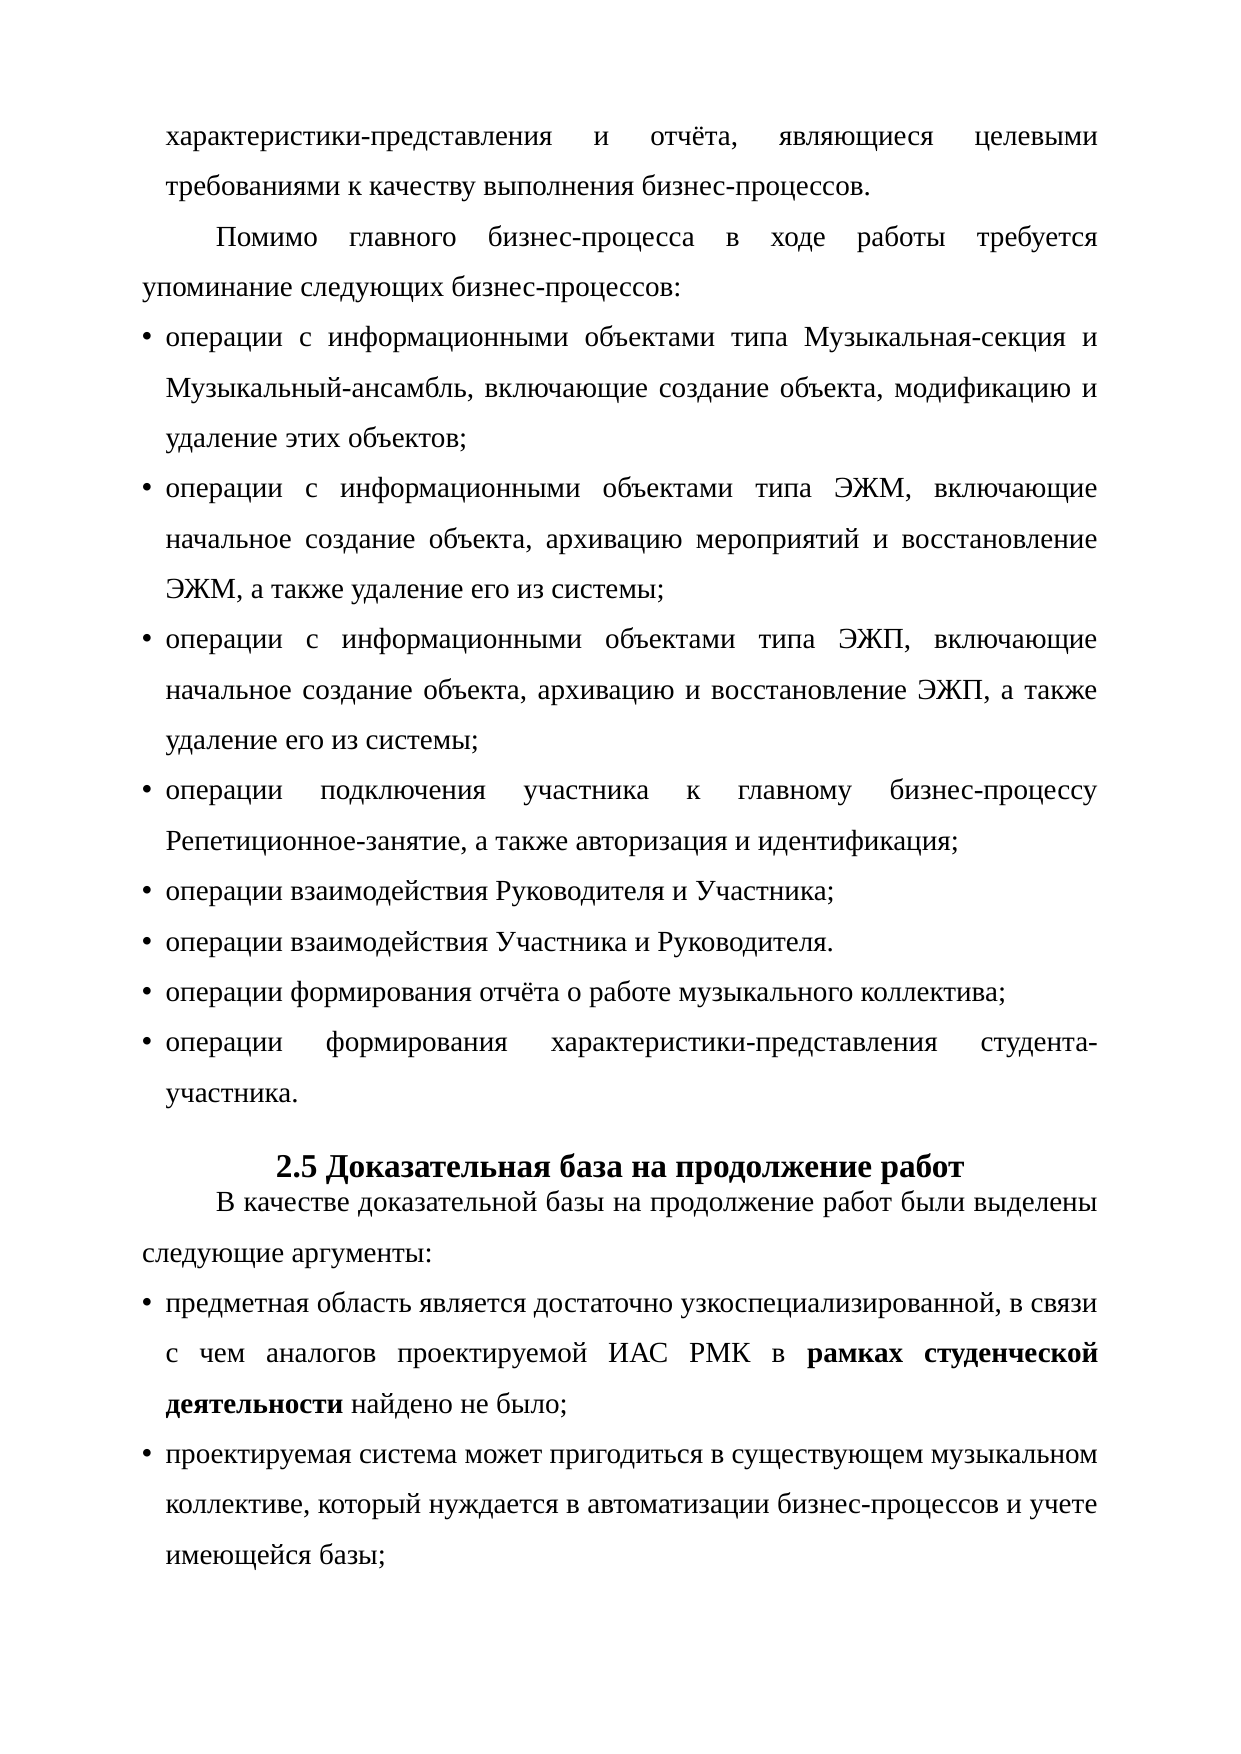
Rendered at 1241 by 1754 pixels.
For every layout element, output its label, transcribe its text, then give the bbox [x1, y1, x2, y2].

list операции формирования отчёта о работе музыкального коллектива; [142, 974, 1098, 1008]
list операции подключения участника к главному бизнес-процессу Репетиционное-занятие, а также авторизация и идентификация; [142, 772, 1098, 856]
list характеристики-представления и отчёта, являющиеся целевыми требованиями к качеству выполнения бизнес-процессов. [142, 118, 1098, 202]
list проектируемая система может пригодиться в существующем музыкальном коллективе, который нуждается в автоматизации бизнес-процессов и учете имеющейся базы; [142, 1436, 1098, 1570]
list операции взаимодействия Участника и Руководителя. [142, 924, 1098, 957]
list предметная область является достаточно узкоспециализированной, в связи с чем аналогов проектируемой ИАС РМК в рамках студенческой деятельности найдено не было; [142, 1285, 1098, 1419]
subtitle 2.5 Доказательная база на продолжение работ [142, 1146, 1098, 1184]
list операции взаимодействия Руководителя и Участника; [142, 873, 1098, 907]
list операции формирования характеристики-представления студента-участника. [142, 1024, 1098, 1108]
text Помимо главного бизнес-процесса в ходе работы требуется упоминание следующих бизнес-процессов: [142, 219, 1098, 303]
text В качестве доказательной базы на продолжение работ были выделены следующие аргументы: [142, 1184, 1098, 1268]
list операции с информационными объектами типа ЭЖП, включающие начальное создание объекта, архивацию и восстановление ЭЖП, а также удаление его из системы; [142, 621, 1098, 756]
list операции с информационными объектами типа Музыкальная-секция и Музыкальный-ансамбль, включающие создание объекта, модификацию и удаление этих объектов; [142, 319, 1098, 454]
list операции с информационными объектами типа ЭЖМ, включающие начальное создание объекта, архивацию мероприятий и восстановление ЭЖМ, а также удаление его из системы; [142, 470, 1098, 605]
